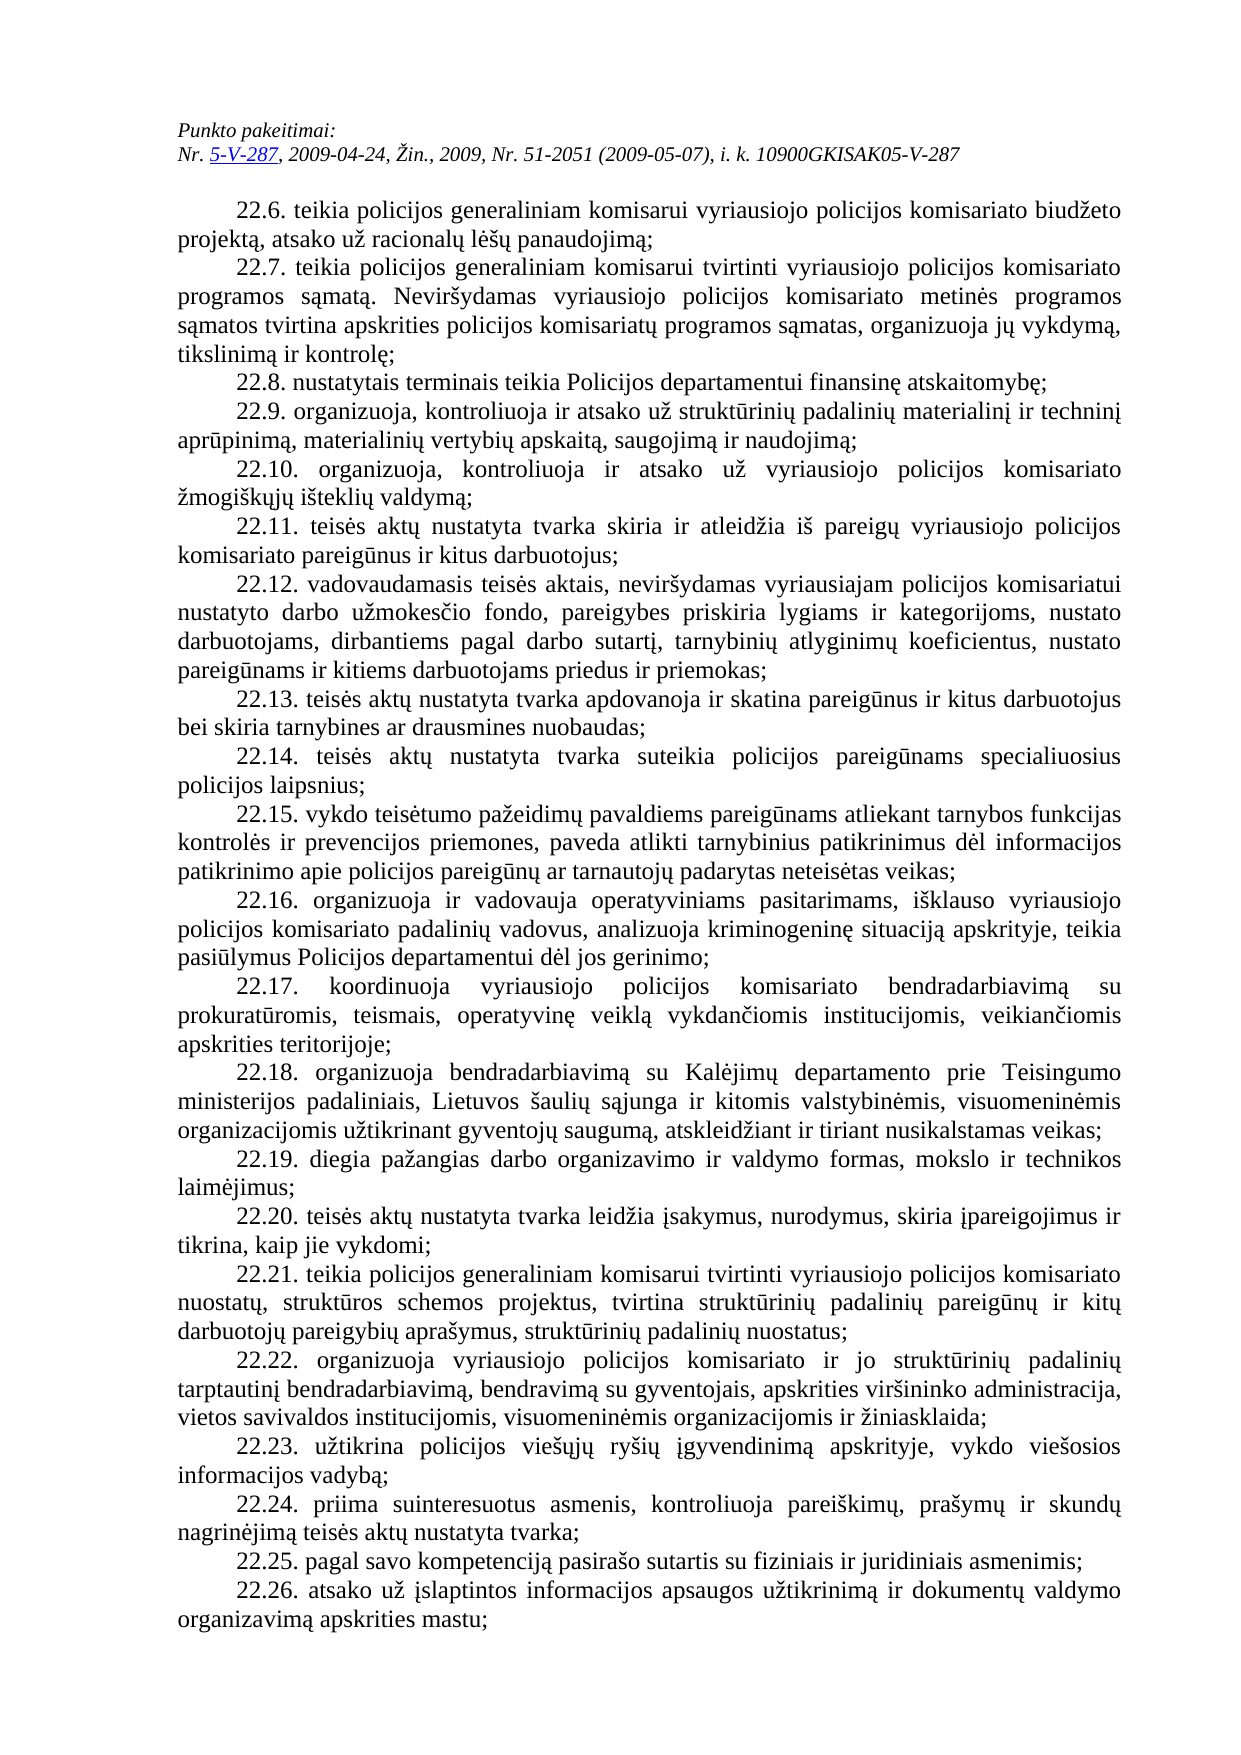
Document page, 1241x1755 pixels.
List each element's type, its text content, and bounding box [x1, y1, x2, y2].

text 22.8. nustatytais terminais teikia Policijos departamentui finansinę atskaitomybę; [177, 367, 1122, 396]
text 22.17. koordinuoja vyriausiojo policijos komisariato bendradarbiavimą su prokuratūromis, teismais, operatyvinę veiklą vykdančiomis institucijomis, veikiančiomis apskrities teritorijoje; [177, 971, 1122, 1057]
text 22.9. organizuoja, kontroliuoja ir atsako už struktūrinių padalinių materialinį ir techninį aprūpinimą, materialinių vertybių apskaitą, saugojimą ir naudojimą; [177, 396, 1122, 454]
text 22.12. vadovaudamasis teisės aktais, neviršydamas vyriausiajam policijos komisariatui nustatyto darbo užmokesčio fondo, pareigybes priskiria lygiams ir kategorijoms, nustato darbuotojams, dirbantiems pagal darbo sutartį, tarnybinių atlyginimų koeficientus, nustato pareigūnams ir kitiems darbuotojams priedus ir priemokas; [177, 569, 1122, 684]
text 22.25. pagal savo kompetenciją pasirašo sutartis su fiziniais ir juridiniais asmenimis; [177, 1546, 1122, 1575]
text Punkto pakeitimai: [177, 118, 1122, 142]
text 22.14. teisės aktų nustatyta tvarka suteikia policijos pareigūnams specialiuosius policijos laipsnius; [177, 741, 1122, 799]
text 22.18. organizuoja bendradarbiavimą su Kalėjimų departamento prie Teisingumo ministerijos padaliniais, Lietuvos šaulių sąjunga ir kitomis valstybinėmis, visuomeninėmis organizacijomis užtikrinant gyventojų saugumą, atskleidžiant ir tiriant nusikalstamas veikas; [177, 1057, 1122, 1144]
text 22.10. organizuoja, kontroliuoja ir atsako už vyriausiojo policijos komisariato žmogiškųjų išteklių valdymą; [177, 454, 1122, 511]
text 22.24. priima suinteresuotus asmenis, kontroliuoja pareiškimų, prašymų ir skundų nagrinėjimą teisės aktų nustatyta tvarka; [177, 1489, 1122, 1546]
text 22.20. teisės aktų nustatyta tvarka leidžia įsakymus, nurodymus, skiria įpareigojimus ir tikrina, kaip jie vykdomi; [177, 1201, 1122, 1259]
text 22.23. užtikrina policijos viešųjų ryšių įgyvendinimą apskrityje, vykdo viešosios informacijos vadybą; [177, 1431, 1122, 1489]
text 22.21. teikia policijos generaliniam komisarui tvirtinti vyriausiojo policijos komisariato nuostatų, struktūros schemos projektus, tvirtina struktūrinių padalinių pareigūnų ir kitų darbuotojų pareigybių aprašymus, struktūrinių padalinių nuostatus; [177, 1259, 1122, 1345]
text 22.13. teisės aktų nustatyta tvarka apdovanoja ir skatina pareigūnus ir kitus darbuotojus bei skiria tarnybines ar drausmines nuobaudas; [177, 684, 1122, 741]
text 22.16. organizuoja ir vadovauja operatyviniams pasitarimams, išklauso vyriausiojo policijos komisariato padalinių vadovus, analizuoja kriminogeninę situaciją apskrityje, teikia pasiūlymus Policijos departamentui dėl jos gerinimo; [177, 885, 1122, 971]
text Nr. 5-V-287, 2009-04-24, Žin., 2009, Nr. 51-2051 (2009-05-07), i. k. 10900GKISAK05-V-287 [177, 142, 1122, 166]
text 22.15. vykdo teisėtumo pažeidimų pavaldiems pareigūnams atliekant tarnybos funkcijas kontrolės ir prevencijos priemones, paveda atlikti tarnybinius patikrinimus dėl informacijos patikrinimo apie policijos pareigūnų ar tarnautojų padarytas neteisėtas veikas; [177, 799, 1122, 885]
text 22.7. teikia policijos generaliniam komisarui tvirtinti vyriausiojo policijos komisariato programos sąmatą. Neviršydamas vyriausiojo policijos komisariato metinės programos sąmatos tvirtina apskrities policijos komisariatų programos sąmatas, organizuoja jų vykdymą, tikslinimą ir kontrolę; [177, 252, 1122, 367]
text 22.26. atsako už įslaptintos informacijos apsaugos užtikrinimą ir dokumentų valdymo organizavimą apskrities mastu; [177, 1575, 1122, 1632]
text 22.11. teisės aktų nustatyta tvarka skiria ir atleidžia iš pareigų vyriausiojo policijos komisariato pareigūnus ir kitus darbuotojus; [177, 511, 1122, 569]
text 22.6. teikia policijos generaliniam komisarui vyriausiojo policijos komisariato biudžeto projektą, atsako už racionalų lėšų panaudojimą; [177, 195, 1122, 252]
text 22.19. diegia pažangias darbo organizavimo ir valdymo formas, mokslo ir technikos laimėjimus; [177, 1144, 1122, 1201]
text 22.22. organizuoja vyriausiojo policijos komisariato ir jo struktūrinių padalinių tarptautinį bendradarbiavimą, bendravimą su gyventojais, apskrities viršininko administracija, vietos savivaldos institucijomis, visuomeninėmis organizacijomis ir žiniasklaida; [177, 1345, 1122, 1431]
